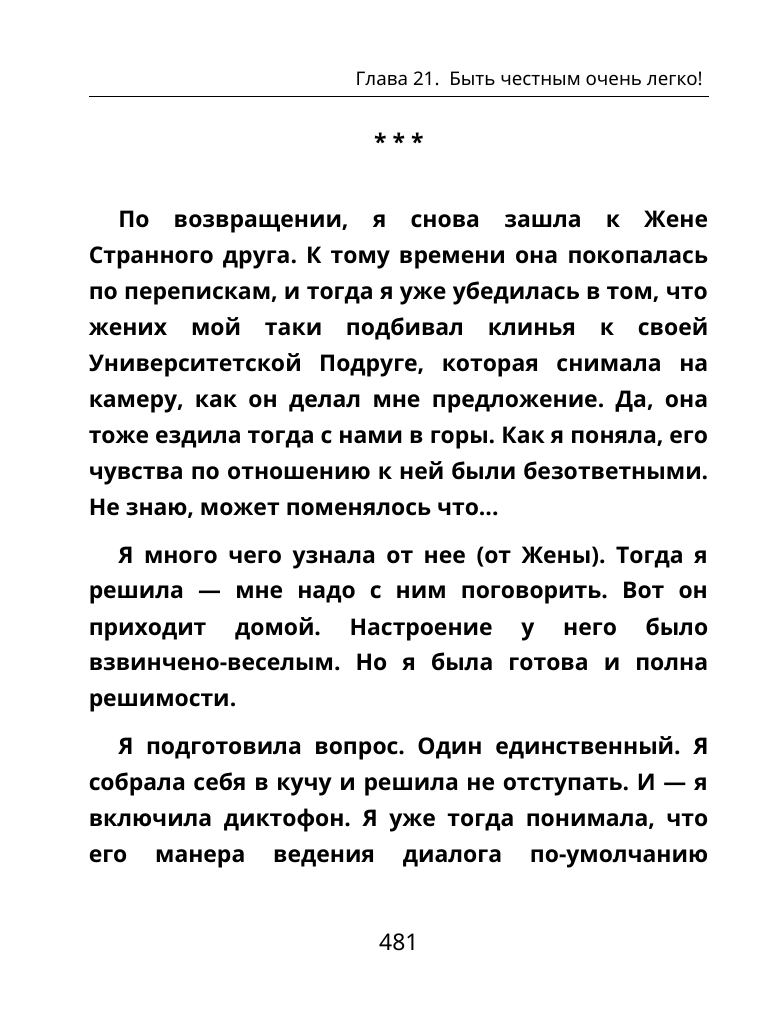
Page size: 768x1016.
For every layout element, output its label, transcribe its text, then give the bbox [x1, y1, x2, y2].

text Я подготовила вопрос. Один единственный. Я собрала себя в кучу и решила не отступать. И — я включила диктофон. Я уже тогда понимала, что его манера ведения диалога по-умолчанию [88, 730, 709, 869]
text По возвращении, я снова зашла к Жене Странного друга. К тому времени она покопалась по перепискам, и тогда я уже убедилась в том, что жених мой таки подбивал клинья к своей Университетской Подруге, которая снимала на камеру, как он делал мне предложение. Да, она тоже ездила тогда с нами в горы. Как я поняла, его чувства по отношению к ней были безответными. Не знаю, может поменялось что... [88, 203, 709, 522]
text Я много чего узнала от нее (от Жены). Тогда я решила — мне надо с ним поговорить. Вот он приходит домой. Настроение у него было взвинчено-веселым. Но я была готова и полна решимости. [88, 538, 709, 713]
subtitle * * * [88, 126, 709, 157]
